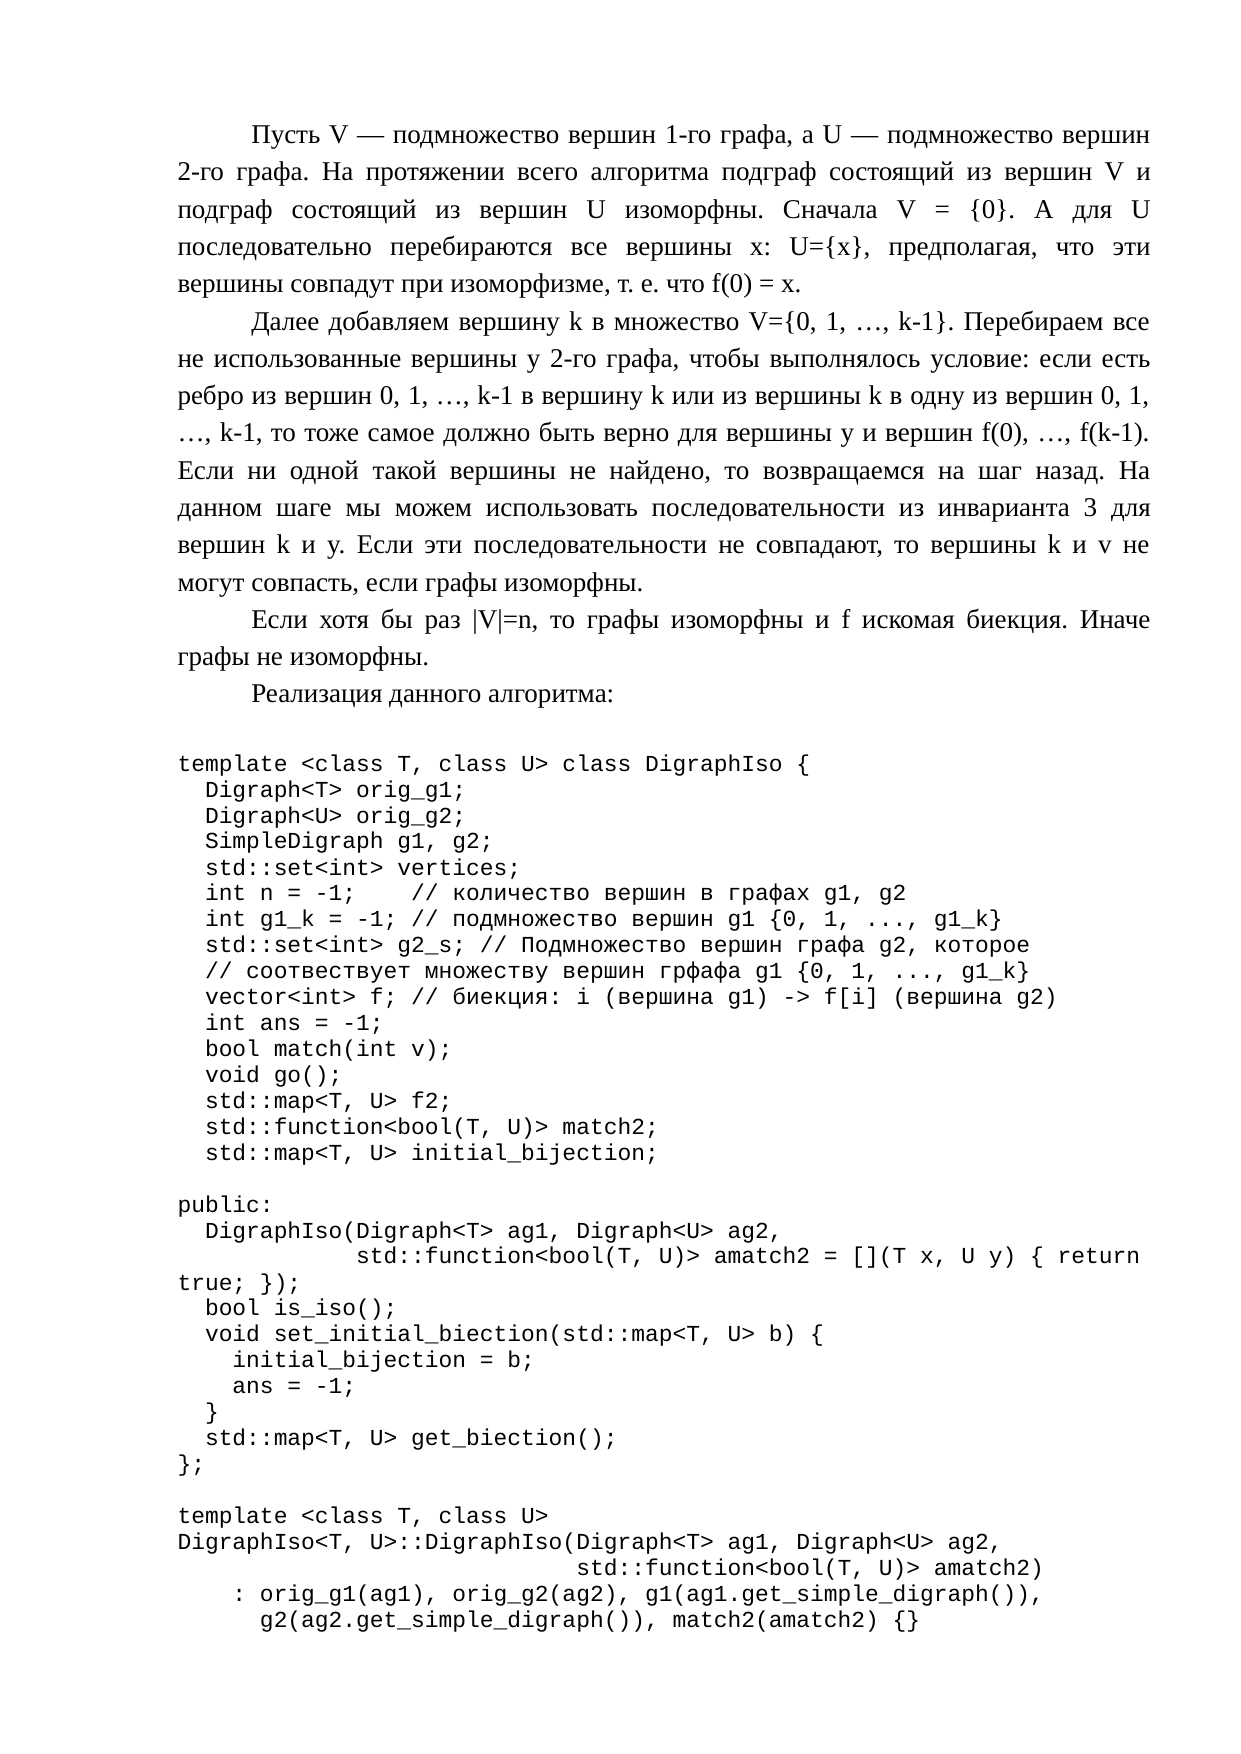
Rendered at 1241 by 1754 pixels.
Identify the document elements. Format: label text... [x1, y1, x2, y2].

text bool is_iso(); [177, 1297, 1152, 1323]
text g2(ag2.get_simple_digraph()), match2(amatch2) {} [177, 1608, 1152, 1634]
text Digraph<T> orig_g1; [177, 778, 1152, 804]
text Реализация данного алгоритма: [177, 677, 1152, 709]
text SimpleDigraph g1, g2; [177, 830, 1152, 856]
text // соотвествует множеству вершин грфафа g1 {0, 1, ..., g1_k} [177, 959, 1152, 986]
text } [177, 1401, 1152, 1426]
text std::set<int> g2_s; // Подмножество вершин графа g2, которое [177, 934, 1152, 959]
text template <class T, class U> class DigraphIso { [177, 752, 1152, 778]
text std::function<bool(T, U)> match2; [177, 1115, 1152, 1141]
text vector<int> f; // биекция: i (вершина g1) -> f[i] (вершина g2) [177, 986, 1152, 1011]
text DigraphIso<T, U>::DigraphIso(Digraph<T> ag1, Digraph<U> ag2, [177, 1530, 1152, 1556]
text Пусть V — подмножество вершин 1-го графа, а U — подмножество вершин 2-го графа. На протяжении всего алгоритма подграф состоящий из вершин V и подграф состоящий из вершин U изоморфны. Сначала V = {0}. А для U последовательно перебираются все вершины x: U={x}, предполагая, что эти вершины совпадут при изоморфизме, т. е. что f(0) = x. [177, 118, 1152, 298]
text Если хотя бы раз |V|=n, то графы изоморфны и f искомая биекция. Иначе графы не изоморфны. [177, 603, 1152, 671]
text Digraph<U> orig_g2; [177, 804, 1152, 830]
text void set_initial_biection(std::map<T, U> b) { [177, 1323, 1152, 1349]
text ans = -1; [177, 1374, 1152, 1401]
text template <class T, class U> [177, 1504, 1152, 1530]
text std::function<bool(T, U)> amatch2 = [](T x, U y) { return true; }); [177, 1245, 1152, 1297]
text std::map<T, U> get_biection(); [177, 1426, 1152, 1452]
text public: [177, 1193, 1152, 1219]
text bool match(int v); [177, 1037, 1152, 1063]
text DigraphIso(Digraph<T> ag1, Digraph<U> ag2, [177, 1219, 1152, 1245]
text Далее добавляем вершину k в множество V={0, 1, …, k-1}. Перебираем все не использованные вершины y 2-го графа, чтобы выполнялось условие: если есть ребро из вершин 0, 1, …, k-1 в вершину k или из вершины k в одну из вершин 0, 1, …, k-1, то тоже самое должно быть верно для вершины y и вершин f(0), …, f(k-1). Если ни одной такой вершины не найдено, то возвращаемся на шаг назад. На данном шаге мы можем использовать последовательности из инварианта 3 для вершин k и y. Если эти последовательности не совпадают, то вершины k и v не могут совпасть, если графы изоморфны. [177, 304, 1152, 597]
text int n = -1; // количество вершин в графах g1, g2 [177, 882, 1152, 908]
text initial_bijection = b; [177, 1349, 1152, 1374]
text int ans = -1; [177, 1011, 1152, 1037]
text std::function<bool(T, U)> amatch2) [177, 1556, 1152, 1582]
text void go(); [177, 1063, 1152, 1089]
text }; [177, 1452, 1152, 1478]
text std::map<T, U> initial_bijection; [177, 1141, 1152, 1167]
text int g1_k = -1; // подмножество вершин g1 {0, 1, ..., g1_k} [177, 908, 1152, 934]
text : orig_g1(ag1), orig_g2(ag2), g1(ag1.get_simple_digraph()), [177, 1582, 1152, 1608]
text std::set<int> vertices; [177, 856, 1152, 882]
text std::map<T, U> f2; [177, 1089, 1152, 1115]
